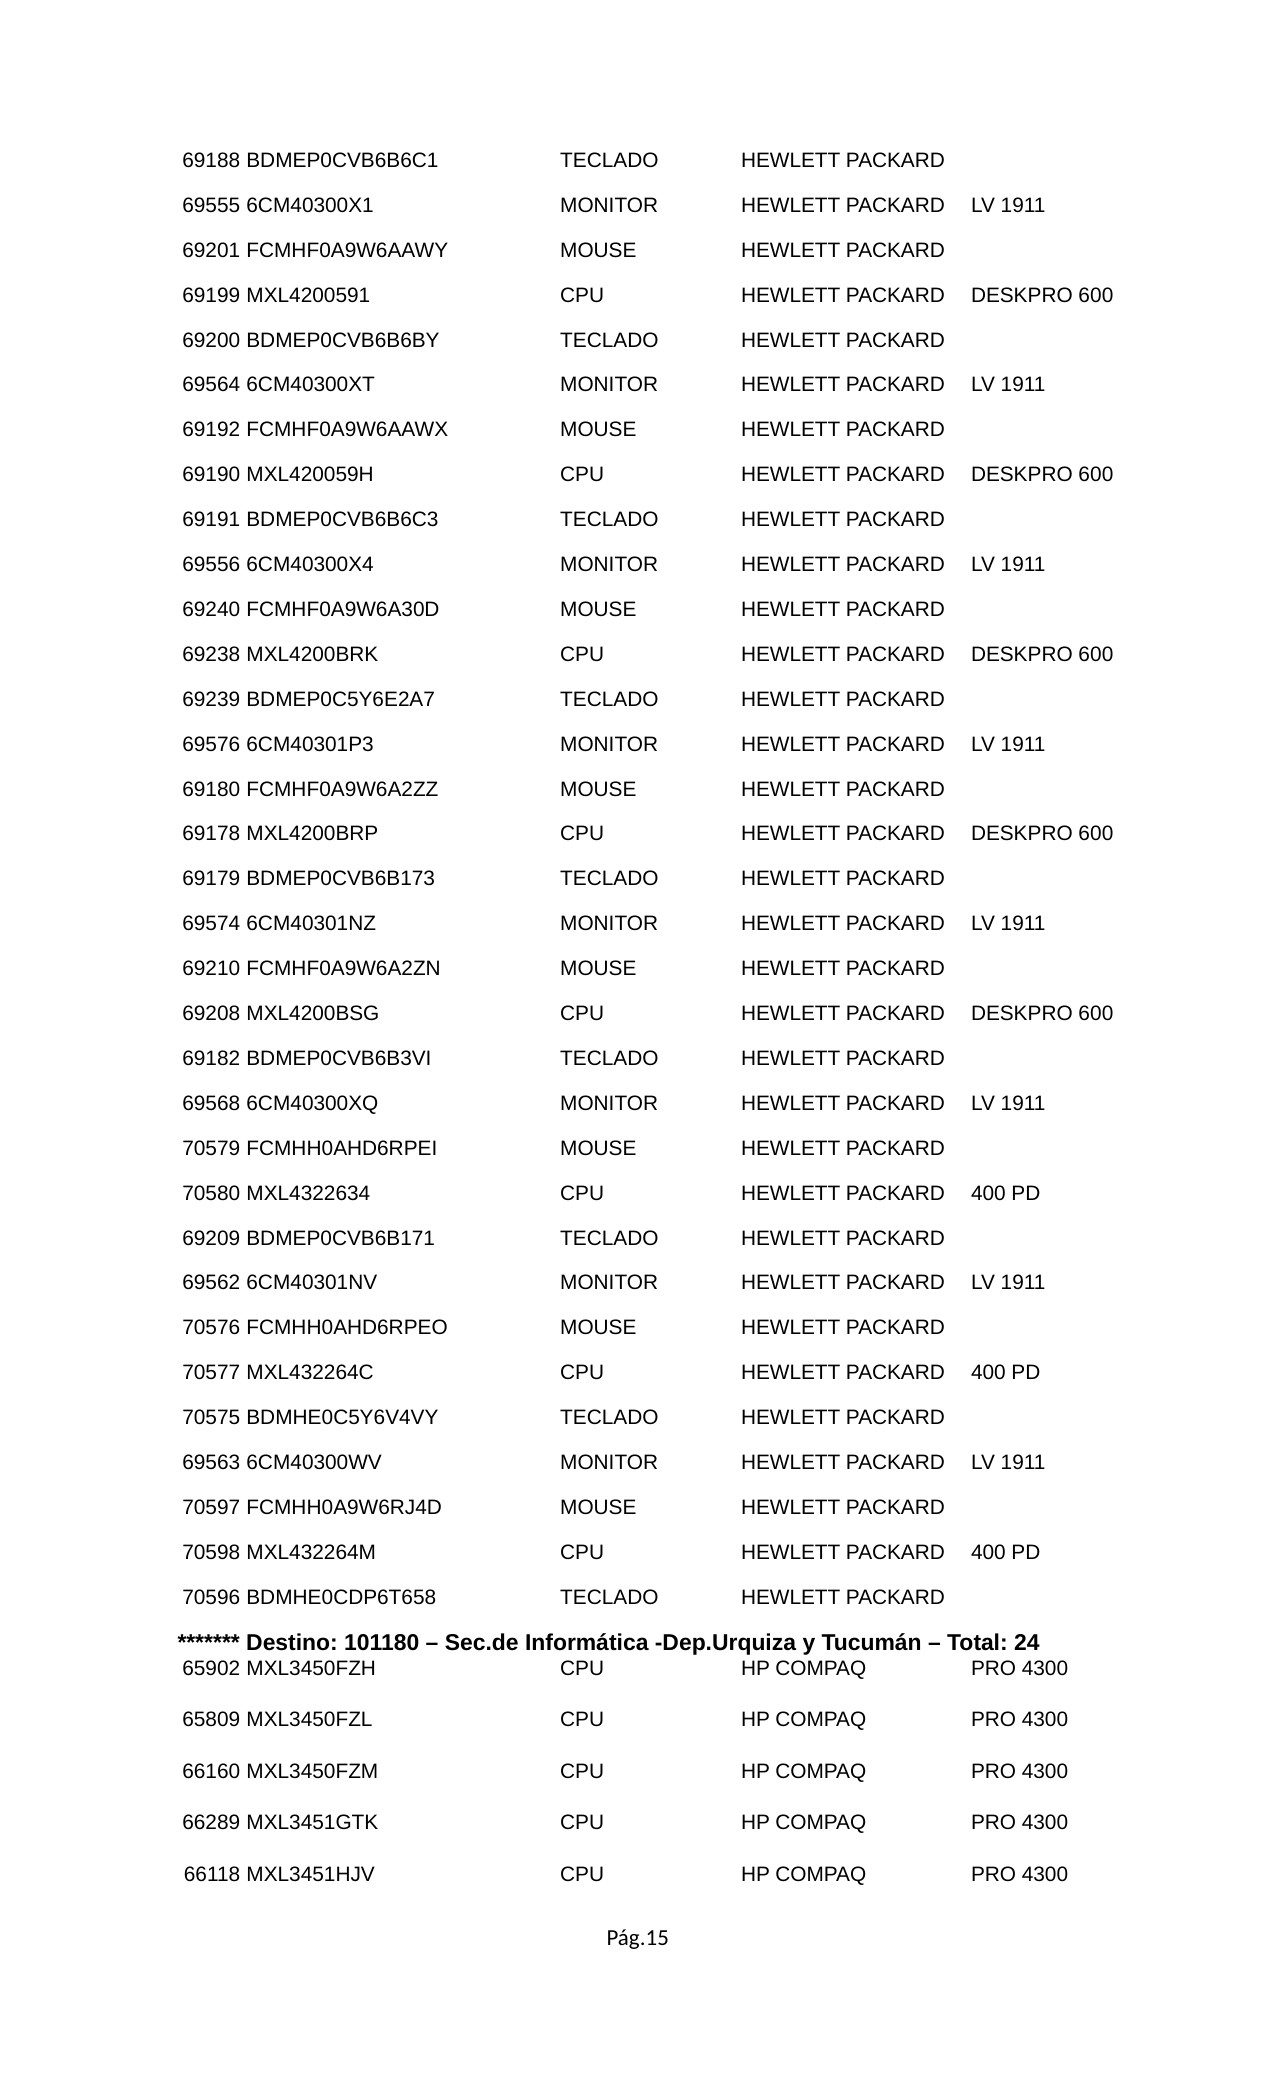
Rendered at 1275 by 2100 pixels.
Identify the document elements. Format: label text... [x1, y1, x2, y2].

table_cell CPU [558, 463, 738, 507]
table_cell 69563 [175, 1451, 243, 1494]
table_cell CPU [558, 284, 738, 327]
table_cell MOUSE [558, 957, 738, 1001]
table_cell MXL4200BSG [244, 1002, 557, 1046]
table_cell CPU [558, 1863, 738, 1893]
table_cell TECLADO [558, 1047, 738, 1091]
table_cell 70596 [175, 1585, 243, 1629]
table_cell 6CM40301NZ [244, 912, 557, 956]
table_cell 69239 [175, 687, 243, 731]
table_cell 69190 [175, 463, 243, 507]
table_cell 69556 [175, 553, 243, 597]
table_cell BDMEP0C5Y6E2A7 [244, 687, 557, 731]
table_cell 70598 [175, 1541, 243, 1584]
table_cell [969, 777, 1119, 821]
table_cell CPU [558, 1708, 738, 1759]
table_cell LV 1911 [969, 912, 1119, 956]
table_cell MONITOR [558, 194, 738, 237]
table_cell BDMEP0CVB6B171 [244, 1226, 557, 1270]
table_cell HEWLETT PACKARD [739, 643, 968, 686]
table_cell 400 PD [969, 1181, 1119, 1225]
table_cell TECLADO [558, 508, 738, 552]
table_cell HEWLETT PACKARD [739, 1406, 968, 1450]
table_cell [969, 598, 1119, 642]
table_cell BDMEP0CVB6B173 [244, 867, 557, 911]
table_cell MXL432264C [244, 1361, 557, 1405]
table_cell HEWLETT PACKARD [739, 957, 968, 1001]
table_cell 65809 [175, 1708, 243, 1759]
table_cell HEWLETT PACKARD [739, 1585, 968, 1629]
table_cell 66160 [175, 1760, 243, 1810]
table_cell HEWLETT PACKARD [739, 1002, 968, 1046]
table_cell TECLADO [558, 149, 738, 193]
table_cell HEWLETT PACKARD [739, 732, 968, 776]
table_cell 69555 [175, 194, 243, 237]
table_cell 69188 [175, 149, 243, 193]
table_cell PRO 4300 [969, 1760, 1119, 1810]
table_cell 69209 [175, 1226, 243, 1270]
table_cell LV 1911 [969, 194, 1119, 237]
table_cell 6CM40300XQ [244, 1092, 557, 1135]
table_cell MXL4322634 [244, 1181, 557, 1225]
table_cell [969, 1136, 1119, 1180]
table_cell HEWLETT PACKARD [739, 1496, 968, 1539]
table_cell 69191 [175, 508, 243, 552]
table_cell 400 PD [969, 1361, 1119, 1405]
table_cell CPU [558, 643, 738, 686]
table_cell 69238 [175, 643, 243, 686]
table_cell BDMEP0CVB6B6C1 [244, 149, 557, 193]
table_cell 69208 [175, 1002, 243, 1046]
table_cell [969, 957, 1119, 1001]
table_cell [969, 1226, 1119, 1270]
table_cell HP COMPAQ [739, 1811, 968, 1862]
table_cell PRO 4300 [969, 1863, 1119, 1893]
table_cell MOUSE [558, 1496, 738, 1539]
table_cell 69199 [175, 284, 243, 327]
table_cell 66118 [175, 1863, 243, 1893]
table_cell TECLADO [558, 328, 738, 372]
table_header HP COMPAQ [739, 1657, 968, 1707]
table_cell [969, 149, 1119, 193]
table_cell FCMHF0A9W6A30D [244, 598, 557, 642]
table_cell CPU [558, 1811, 738, 1862]
table_cell BDMEP0CVB6B3VI [244, 1047, 557, 1091]
table_cell LV 1911 [969, 553, 1119, 597]
table_cell CPU [558, 1361, 738, 1405]
table_cell 69200 [175, 328, 243, 372]
table_cell CPU [558, 1181, 738, 1225]
table_cell HEWLETT PACKARD [739, 463, 968, 507]
table_cell BDMEP0CVB6B6C3 [244, 508, 557, 552]
table_cell TECLADO [558, 867, 738, 911]
subtitle ******* Destino: 101180 – Sec.de Informática -Dep.Urquiza y Tucumán – Total: 24 [177, 1629, 1225, 1656]
table_cell 70579 [175, 1136, 243, 1180]
table_cell HP COMPAQ [739, 1708, 968, 1759]
table_cell HEWLETT PACKARD [739, 149, 968, 193]
table_cell MOUSE [558, 598, 738, 642]
table_cell 69192 [175, 418, 243, 462]
table_cell FCMHF0A9W6A2ZZ [244, 777, 557, 821]
table_cell 69201 [175, 239, 243, 282]
table_cell CPU [558, 1541, 738, 1584]
table_cell HEWLETT PACKARD [739, 328, 968, 372]
table_cell TECLADO [558, 687, 738, 731]
table_cell HEWLETT PACKARD [739, 284, 968, 327]
table_cell 6CM40300XT [244, 373, 557, 417]
table_cell HEWLETT PACKARD [739, 598, 968, 642]
table_cell DESKPRO 600 [969, 463, 1119, 507]
table_cell HEWLETT PACKARD [739, 687, 968, 731]
table_cell [969, 687, 1119, 731]
table_cell HEWLETT PACKARD [739, 194, 968, 237]
table_cell MXL420059H [244, 463, 557, 507]
table_cell MONITOR [558, 1092, 738, 1135]
table_cell FCMHF0A9W6AAWX [244, 418, 557, 462]
table_cell MONITOR [558, 1271, 738, 1315]
table_cell 69240 [175, 598, 243, 642]
table_cell MONITOR [558, 732, 738, 776]
table_cell TECLADO [558, 1585, 738, 1629]
table_cell MXL4200591 [244, 284, 557, 327]
table_header MXL3450FZH [244, 1657, 557, 1707]
table_cell LV 1911 [969, 1092, 1119, 1135]
table_cell [969, 867, 1119, 911]
table_cell MXL3451GTK [244, 1811, 557, 1862]
table_cell BDMHE0C5Y6V4VY [244, 1406, 557, 1450]
table_cell 6CM40301P3 [244, 732, 557, 776]
table_cell [969, 1496, 1119, 1539]
table_cell 69564 [175, 373, 243, 417]
table_cell HEWLETT PACKARD [739, 1316, 968, 1360]
table_cell MONITOR [558, 373, 738, 417]
table_cell MONITOR [558, 1451, 738, 1494]
table_cell LV 1911 [969, 732, 1119, 776]
table_cell DESKPRO 600 [969, 822, 1119, 866]
table_cell 66289 [175, 1811, 243, 1862]
table_cell HEWLETT PACKARD [739, 1361, 968, 1405]
table_cell MXL4200BRP [244, 822, 557, 866]
table_cell 70597 [175, 1496, 243, 1539]
table_cell FCMHF0A9W6A2ZN [244, 957, 557, 1001]
table_cell HEWLETT PACKARD [739, 1181, 968, 1225]
table_cell 6CM40301NV [244, 1271, 557, 1315]
table_cell CPU [558, 822, 738, 866]
table_cell [969, 328, 1119, 372]
table_header CPU [558, 1657, 738, 1707]
table_cell HEWLETT PACKARD [739, 553, 968, 597]
table_cell 69178 [175, 822, 243, 866]
table_cell FCMHH0A9W6RJ4D [244, 1496, 557, 1539]
table_cell BDMHE0CDP6T658 [244, 1585, 557, 1629]
table_header 65902 [175, 1657, 243, 1707]
table_cell 6CM40300X4 [244, 553, 557, 597]
table_cell MXL3450FZL [244, 1708, 557, 1759]
table_cell [969, 1047, 1119, 1091]
table_cell [969, 239, 1119, 282]
table_cell TECLADO [558, 1226, 738, 1270]
table_cell MXL3451HJV [244, 1863, 557, 1893]
table_cell LV 1911 [969, 1451, 1119, 1494]
table_cell MXL432264M [244, 1541, 557, 1584]
table_cell [969, 508, 1119, 552]
table_cell HP COMPAQ [739, 1760, 968, 1810]
table_cell MONITOR [558, 553, 738, 597]
table_cell MOUSE [558, 1136, 738, 1180]
table_cell 70576 [175, 1316, 243, 1360]
table_cell FCMHH0AHD6RPEI [244, 1136, 557, 1180]
table_cell BDMEP0CVB6B6BY [244, 328, 557, 372]
table_cell DESKPRO 600 [969, 284, 1119, 327]
table_cell CPU [558, 1760, 738, 1810]
table_cell [969, 1406, 1119, 1450]
table_cell TECLADO [558, 1406, 738, 1450]
table_cell 69576 [175, 732, 243, 776]
table_cell 70580 [175, 1181, 243, 1225]
table_cell 69568 [175, 1092, 243, 1135]
table_cell DESKPRO 600 [969, 643, 1119, 686]
table_cell 70577 [175, 1361, 243, 1405]
table_cell PRO 4300 [969, 1811, 1119, 1862]
table_cell 69210 [175, 957, 243, 1001]
table_cell 69182 [175, 1047, 243, 1091]
table_cell LV 1911 [969, 1271, 1119, 1315]
table_cell HEWLETT PACKARD [739, 1047, 968, 1091]
table_cell MOUSE [558, 1316, 738, 1360]
table_cell HEWLETT PACKARD [739, 1451, 968, 1494]
table_cell 6CM40300WV [244, 1451, 557, 1494]
table_cell MXL3450FZM [244, 1760, 557, 1810]
table_cell [969, 1316, 1119, 1360]
table_cell HEWLETT PACKARD [739, 1092, 968, 1135]
table_cell CPU [558, 1002, 738, 1046]
table_cell HEWLETT PACKARD [739, 1541, 968, 1584]
table_cell DESKPRO 600 [969, 1002, 1119, 1046]
table_cell PRO 4300 [969, 1708, 1119, 1759]
table_cell HP COMPAQ [739, 1863, 968, 1893]
table_cell 69180 [175, 777, 243, 821]
table_cell MOUSE [558, 239, 738, 282]
table_cell HEWLETT PACKARD [739, 912, 968, 956]
table_cell HEWLETT PACKARD [739, 373, 968, 417]
table_cell 69179 [175, 867, 243, 911]
table_cell MOUSE [558, 777, 738, 821]
table_cell MXL4200BRK [244, 643, 557, 686]
table_cell 400 PD [969, 1541, 1119, 1584]
table_cell [969, 418, 1119, 462]
table_cell 69562 [175, 1271, 243, 1315]
table_cell HEWLETT PACKARD [739, 867, 968, 911]
table_cell HEWLETT PACKARD [739, 1271, 968, 1315]
table_cell HEWLETT PACKARD [739, 239, 968, 282]
table_cell MOUSE [558, 418, 738, 462]
table_cell FCMHF0A9W6AAWY [244, 239, 557, 282]
table_cell HEWLETT PACKARD [739, 1226, 968, 1270]
table_cell HEWLETT PACKARD [739, 822, 968, 866]
table_header PRO 4300 [969, 1657, 1119, 1707]
table_cell 6CM40300X1 [244, 194, 557, 237]
table_cell 69574 [175, 912, 243, 956]
table_cell [969, 1585, 1119, 1629]
table_cell 70575 [175, 1406, 243, 1450]
table_cell HEWLETT PACKARD [739, 1136, 968, 1180]
table_cell LV 1911 [969, 373, 1119, 417]
table_cell HEWLETT PACKARD [739, 418, 968, 462]
table_cell HEWLETT PACKARD [739, 777, 968, 821]
table_cell MONITOR [558, 912, 738, 956]
table_cell FCMHH0AHD6RPEO [244, 1316, 557, 1360]
table_cell HEWLETT PACKARD [739, 508, 968, 552]
